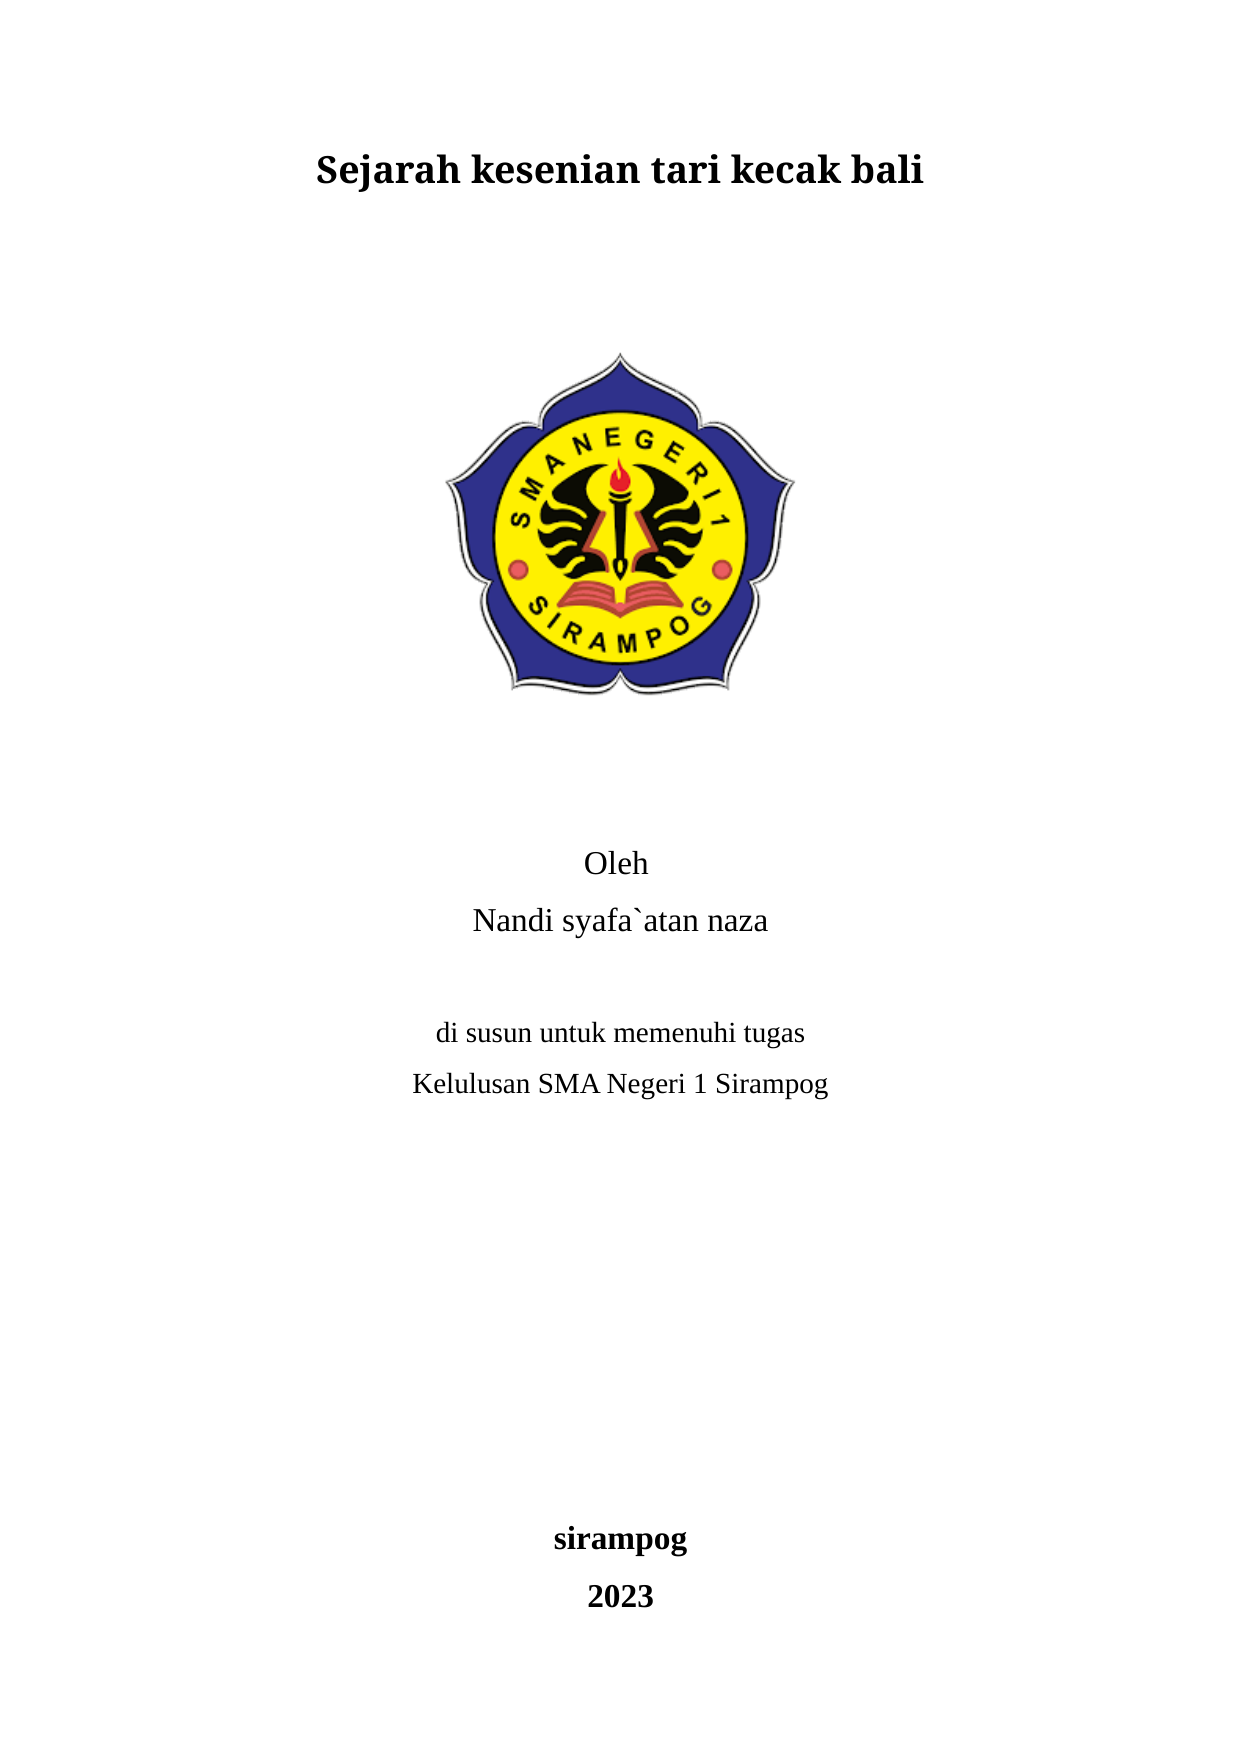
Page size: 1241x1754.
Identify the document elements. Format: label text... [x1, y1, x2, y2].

text Oleh [140, 843, 1101, 881]
text Kelulusan SMA Negeri 1 Sirampog [140, 1066, 1101, 1099]
picture [444, 347, 797, 700]
text 2023 [140, 1576, 1101, 1614]
text sirampog [140, 1518, 1101, 1557]
subtitle Sejarah kesenian tari kecak bali [118, 143, 1122, 194]
text Nandi syafa`atan naza [140, 900, 1101, 939]
text di susun untuk memenuhi tugas [140, 1015, 1101, 1049]
